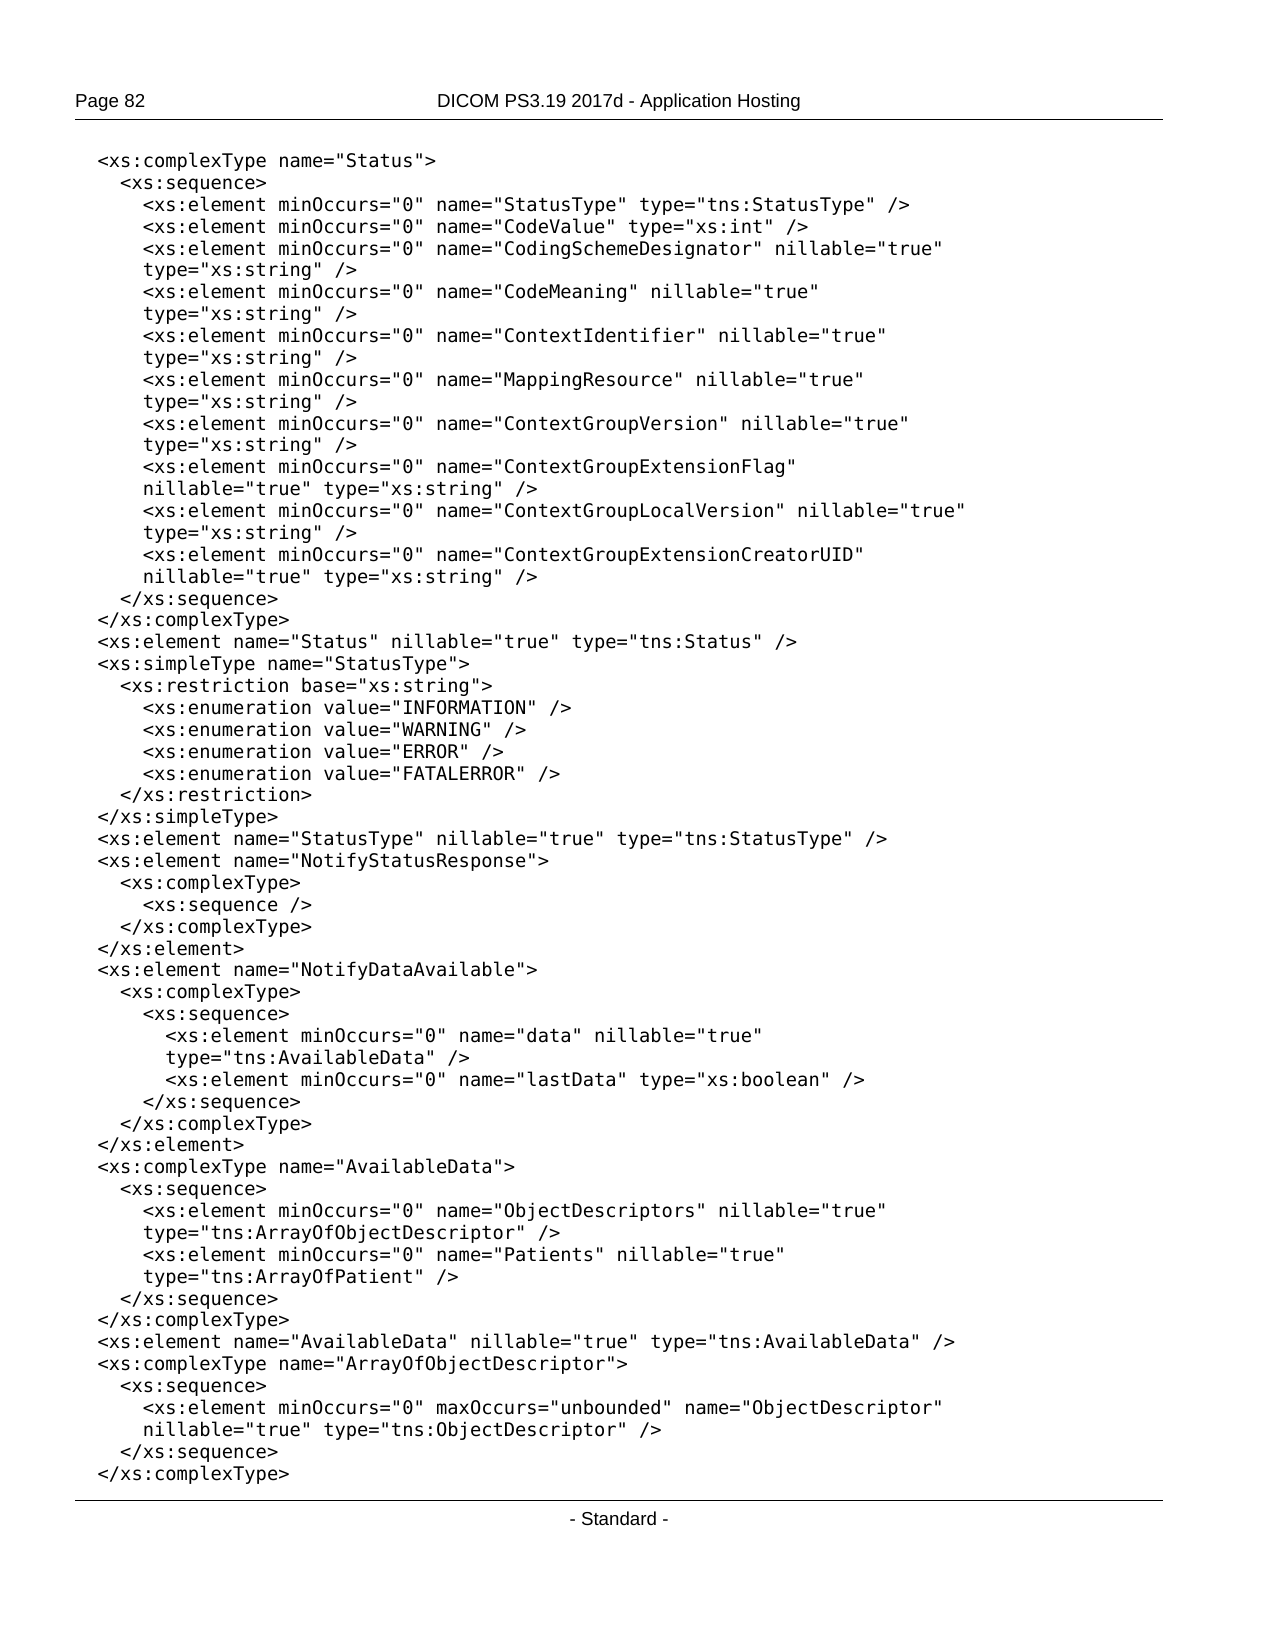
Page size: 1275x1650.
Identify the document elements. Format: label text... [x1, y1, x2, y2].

text <xs:complexType name="Status"> <xs:sequence> <xs:element minOccurs="0" name="StatusType" type="tns:StatusType" /> <xs:element minOccurs="0" name="CodeValue" type="xs:int" /> <xs:element minOccurs="0" name="CodingSchemeDesignator" nillable="true" type="xs:string" /> <xs:element minOccurs="0" name="CodeMeaning" nillable="true" type="xs:string" /> <xs:element minOccurs="0" name="ContextIdentifier" nillable="true" type="xs:string" /> <xs:element minOccurs="0" name="MappingResource" nillable="true" type="xs:string" /> <xs:element minOccurs="0" name="ContextGroupVersion" nillable="true" type="xs:string" /> <xs:element minOccurs="0" name="ContextGroupExtensionFlag" nillable="true" type="xs:string" /> <xs:element minOccurs="0" name="ContextGroupLocalVersion" nillable="true" type="xs:string" /> <xs:element minOccurs="0" name="ContextGroupExtensionCreatorUID" nillable="true" type="xs:string" /> </xs:sequence> </xs:complexType> <xs:element name="Status" nillable="true" type="tns:Status" /> <xs:simpleType name="StatusType"> <xs:restriction base="xs:string"> <xs:enumeration value="INFORMATION" /> <xs:enumeration value="WARNING" /> <xs:enumeration value="ERROR" /> <xs:enumeration value="FATALERROR" /> </xs:restriction> </xs:simpleType> <xs:element name="StatusType" nillable="true" type="tns:StatusType" /> <xs:element name="NotifyStatusResponse"> <xs:complexType> <xs:sequence /> </xs:complexType> </xs:element> <xs:element name="NotifyDataAvailable"> <xs:complexType> <xs:sequence> <xs:element minOccurs="0" name="data" nillable="true" type="tns:AvailableData" /> <xs:element minOccurs="0" name="lastData" type="xs:boolean" /> </xs:sequence> </xs:complexType> </xs:element> <xs:complexType name="AvailableData"> <xs:sequence> <xs:element minOccurs="0" name="ObjectDescriptors" nillable="true" type="tns:ArrayOfObjectDescriptor" /> <xs:element minOccurs="0" name="Patients" nillable="true" type="tns:ArrayOfPatient" /> </xs:sequence> </xs:complexType> <xs:element name="AvailableData" nillable="true" type="tns:AvailableData" /> <xs:complexType name="ArrayOfObjectDescriptor"> <xs:sequence> <xs:element minOccurs="0" maxOccurs="unbounded" name="ObjectDescriptor" nillable="true" type="tns:ObjectDescriptor" /> </xs:sequence> </xs:complexType> [75, 150, 1162, 1484]
